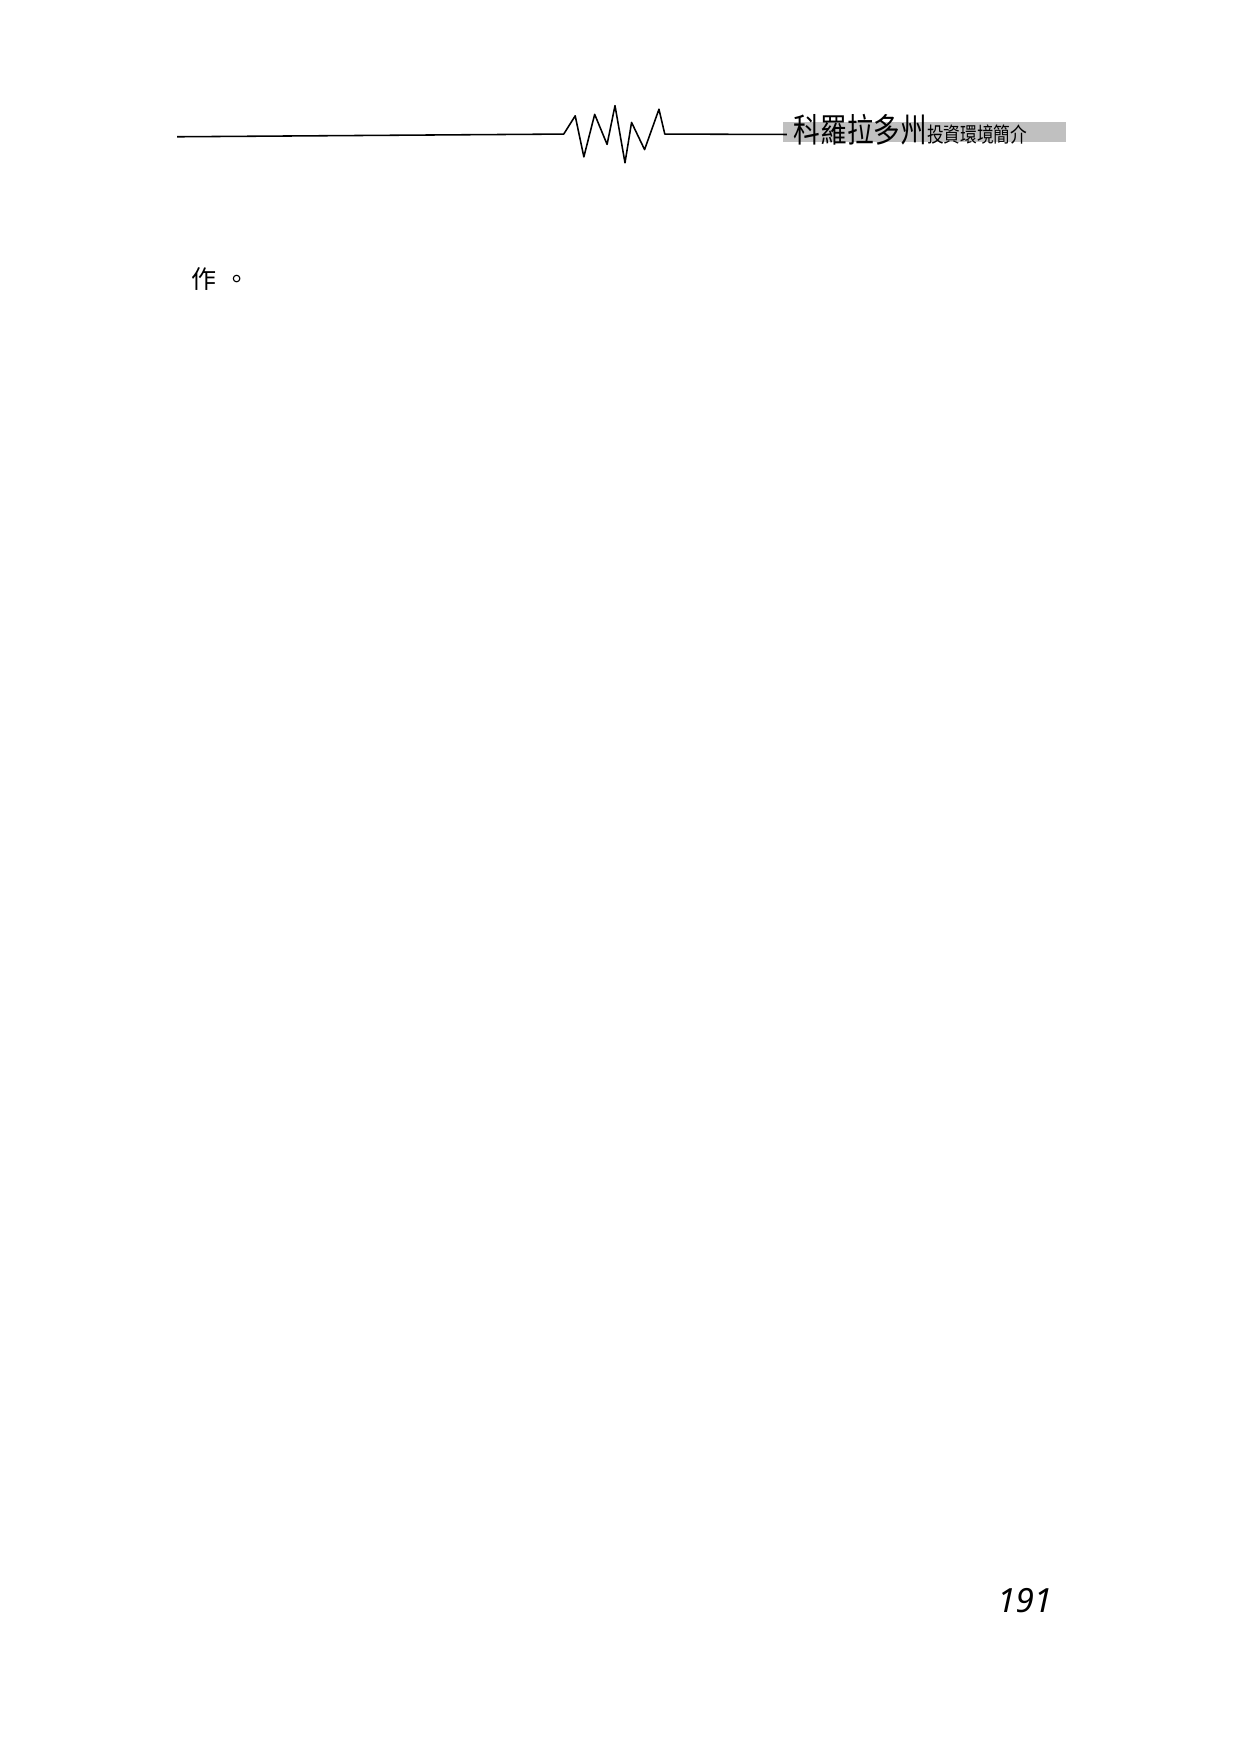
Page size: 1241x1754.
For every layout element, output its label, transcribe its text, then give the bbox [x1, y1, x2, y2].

text 作。 [183, 236, 1058, 299]
